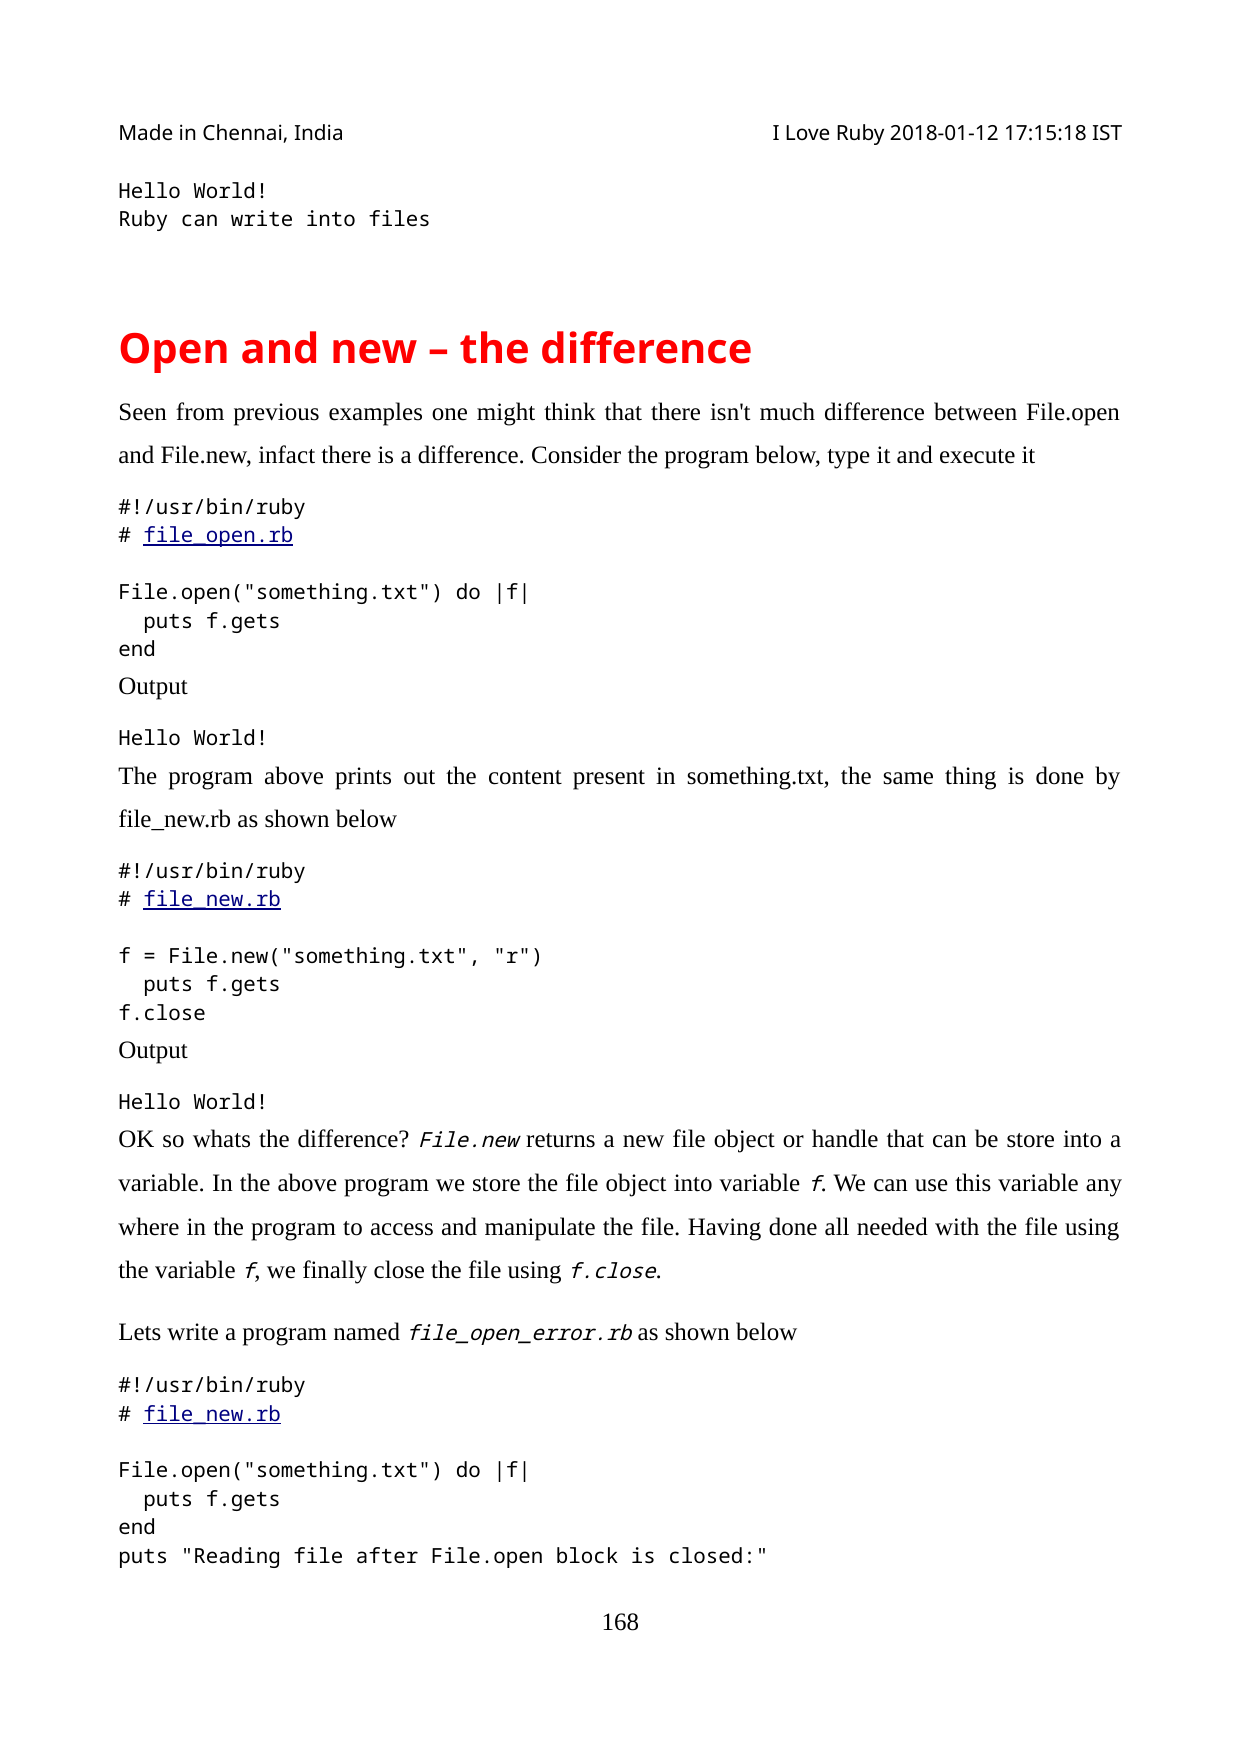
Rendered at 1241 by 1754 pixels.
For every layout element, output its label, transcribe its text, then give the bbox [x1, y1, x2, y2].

text end [118, 1512, 1122, 1541]
text Output [118, 1035, 1122, 1064]
text Hello World! [118, 1087, 1122, 1116]
text # file_open.rb [118, 520, 1122, 549]
text File.open("something.txt") do |f| [118, 577, 1122, 606]
text Output [118, 671, 1122, 700]
text f = File.new("something.txt", "r") [118, 941, 1122, 969]
text #!/usr/bin/ruby [118, 856, 1122, 884]
text puts f.gets [118, 606, 1122, 634]
subtitle Open and new – the difference [118, 319, 1122, 376]
text puts f.gets [118, 969, 1122, 998]
text Ruby can write into files [118, 204, 1122, 233]
text Hello World! [118, 723, 1122, 752]
text OK so whats the difference? File.new returns a new file object or handle that can be store into a variable. In the above program we store the file object into variable f. We can use this variable any where in the program to access and manipulate the file. Having done all needed with the file using the variable f, we finally close the file using f.close. [118, 1124, 1122, 1285]
text The program above prints out the content present in something.txt, the same thing is done by file_new.rb as shown below [118, 761, 1122, 833]
text puts "Reading file after File.open block is closed:" [118, 1541, 1122, 1569]
text Seen from previous examples one might think that there isn't much difference between File.open and File.new, infact there is a difference. Consider the program below, type it and execute it [118, 397, 1122, 469]
text puts f.gets [118, 1484, 1122, 1512]
text # file_new.rb [118, 884, 1122, 913]
text # file_new.rb [118, 1399, 1122, 1427]
text Lets write a program named file_open_error.rb as shown below [118, 1317, 1122, 1347]
text #!/usr/bin/ruby [118, 1370, 1122, 1399]
text f.close [118, 998, 1122, 1026]
text Hello World! [118, 176, 1122, 204]
text File.open("something.txt") do |f| [118, 1456, 1122, 1484]
text #!/usr/bin/ruby [118, 492, 1122, 520]
text end [118, 634, 1122, 663]
